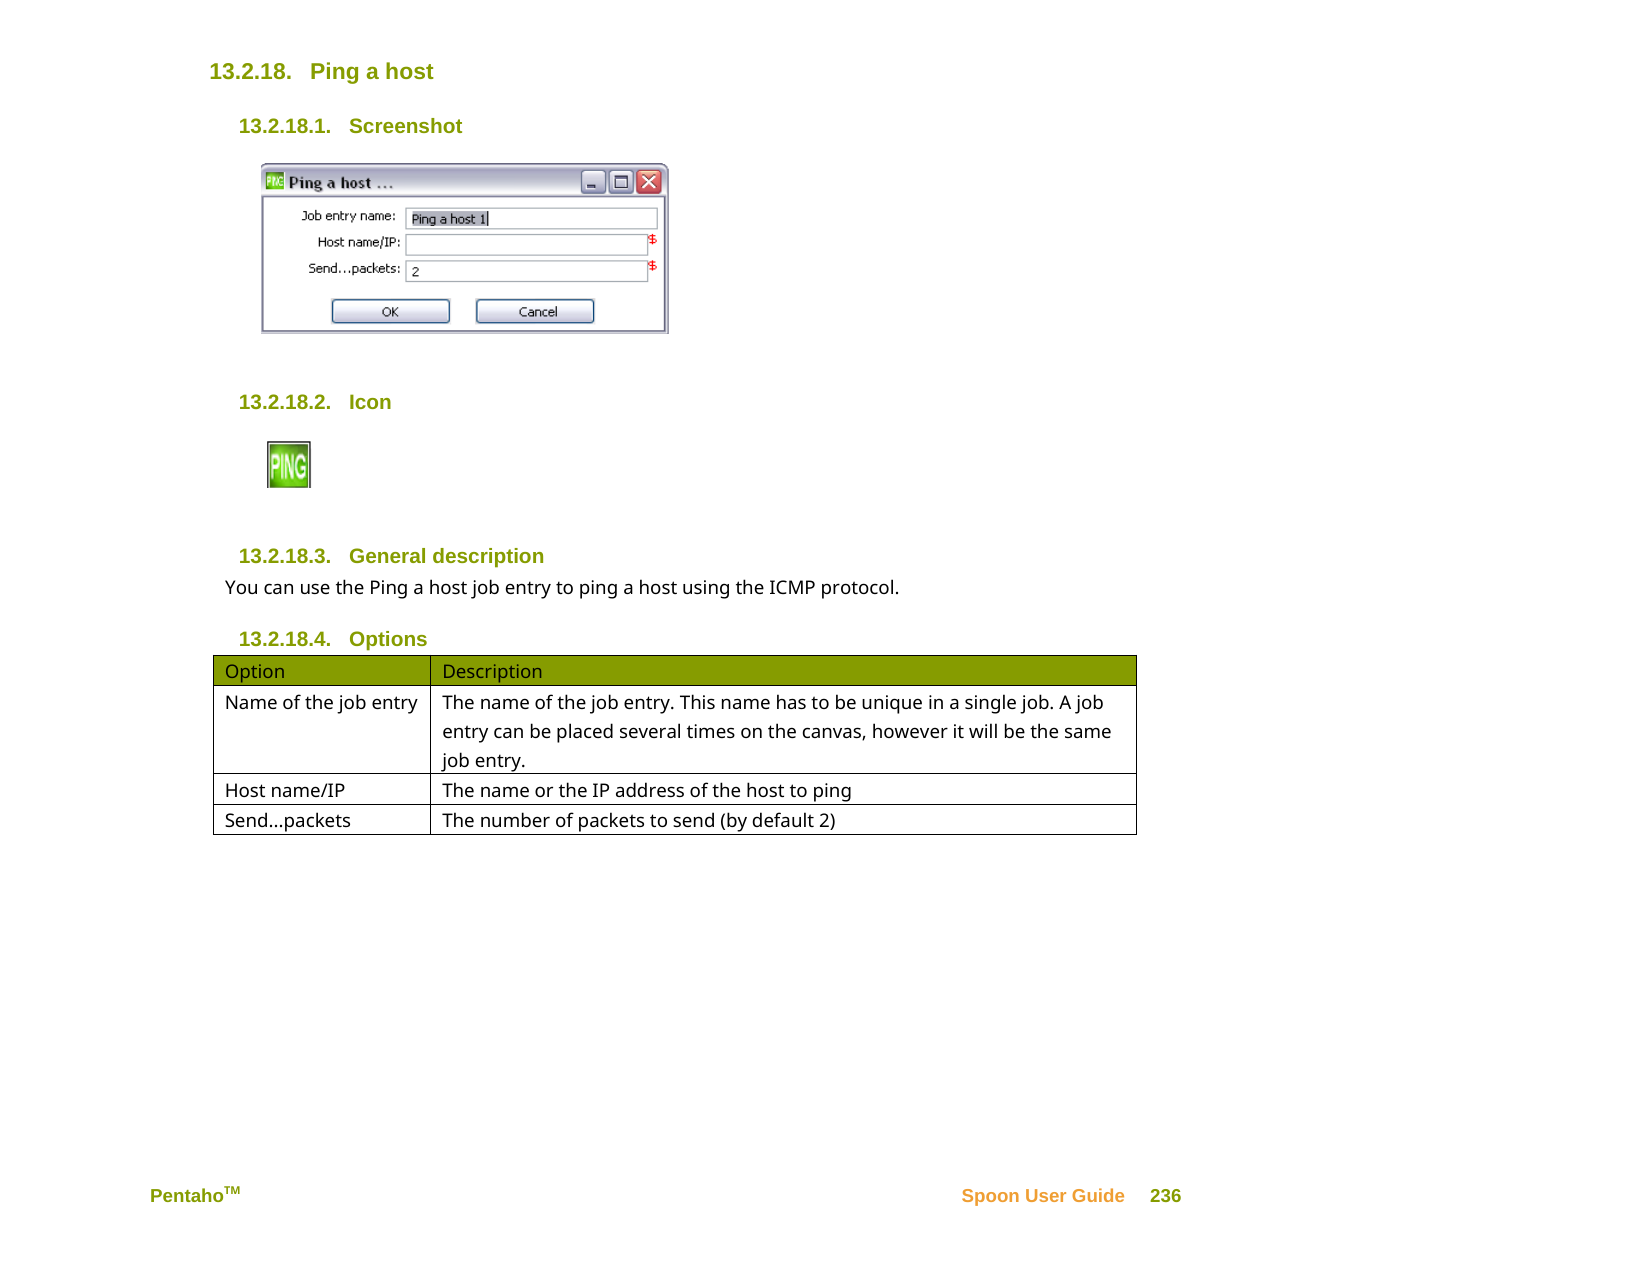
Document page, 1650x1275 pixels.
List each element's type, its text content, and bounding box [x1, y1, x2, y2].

subtitle Icon [239, 381, 1500, 416]
table_cell The number of packets to send (by default 2) [431, 805, 1136, 834]
table_header Description [431, 656, 1136, 685]
table_cell Host name/IP [214, 774, 430, 803]
subtitle Options [239, 619, 1500, 654]
subtitle General description [239, 536, 1500, 570]
text You can use the Ping a host job entry to ping a host using the ICMP protocol. [225, 571, 1500, 600]
subtitle Ping a host [209, 52, 1500, 87]
table_cell Send...packets [214, 805, 430, 834]
table_cell Name of the job entry [214, 686, 430, 773]
table_cell The name of the job entry. This name has to be unique in a single job. A job entry can be placed several times on the canvas, however it will be the same job entry. [431, 686, 1136, 773]
table_cell The name or the IP address of the host to ping [431, 774, 1136, 803]
table_header Option [214, 656, 430, 685]
subtitle Screenshot [239, 106, 1500, 141]
